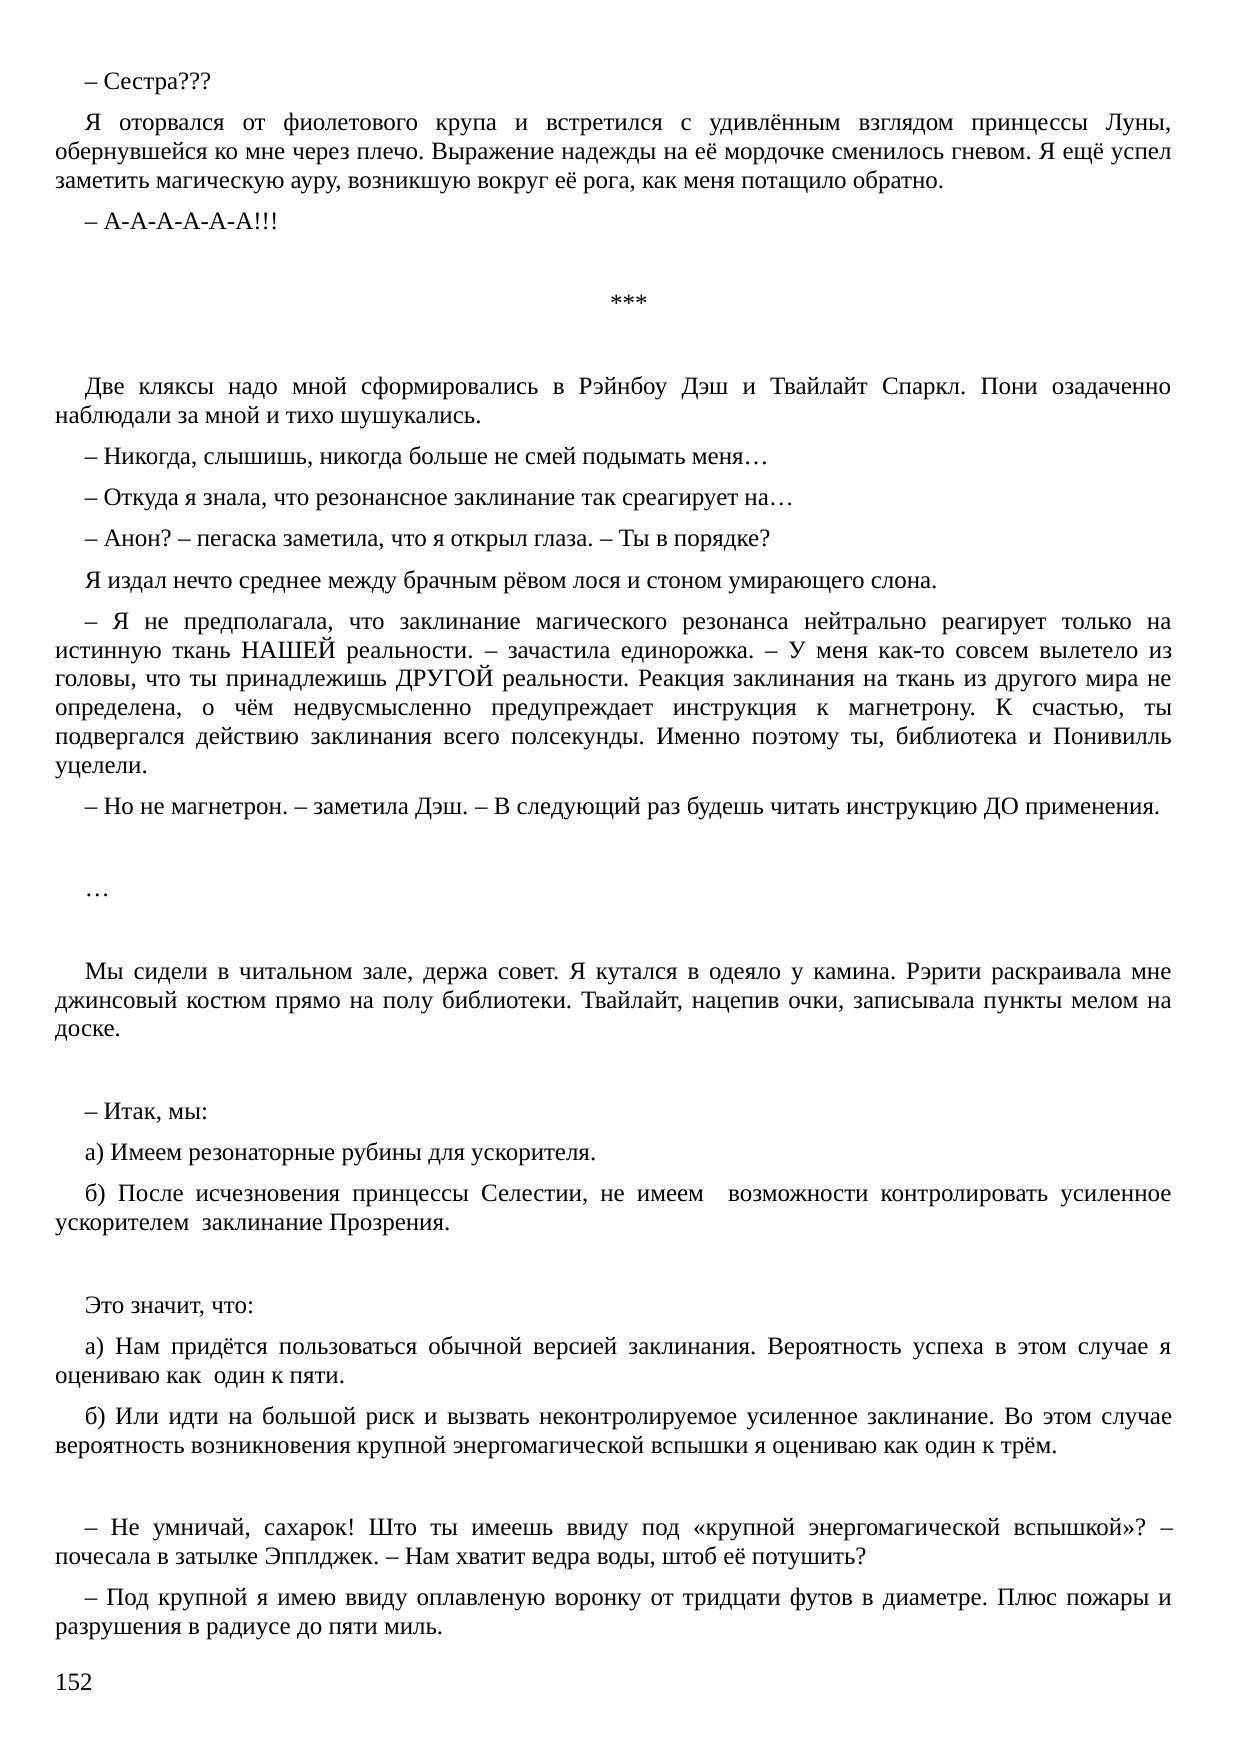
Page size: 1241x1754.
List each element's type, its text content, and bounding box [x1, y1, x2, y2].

text – Итак, мы: [55, 1096, 1173, 1125]
text – Но не магнетрон. – заметила Дэш. – В следующий раз будешь читать инструкцию ДО применения. [55, 791, 1173, 820]
text Я оторвался от фиолетового крупа и встретился с удивлённым взглядом принцессы Луны, обернувшейся ко мне через плечо. Выражение надежды на её мордочке сменилось гневом. Я ещё успел заметить магическую ауру, возникшую вокруг её рога, как меня потащило обратно. [55, 107, 1173, 193]
text … [55, 873, 1173, 902]
text Мы сидели в читальном зале, держа совет. Я кутался в одеяло у камина. Рэрити раскраивала мне джинсовый костюм прямо на полу библиотеки. Твайлайт, нацепив очки, записывала пункты мелом на доске. [55, 956, 1173, 1042]
text а) Имеем резонаторные рубины для ускорителя. [55, 1137, 1173, 1166]
text – Под крупной я имею ввиду оплавленую воронку от тридцати футов в диаметре. Плюс пожары и разрушения в радиусе до пяти миль. [55, 1582, 1173, 1640]
text б) После исчезновения принцессы Селестии, не имеем возможности контролировать усиленное ускорителем заклинание Прозрения. [55, 1178, 1173, 1236]
text *** [55, 288, 1173, 317]
text Это значит, что: [55, 1290, 1173, 1318]
text – Откуда я знала, что резонансное заклинание так среагирует на… [55, 482, 1173, 511]
text – А-А-А-А-А-А!!! [55, 206, 1173, 235]
text – Сестра??? [55, 66, 1173, 95]
text – Я не предполагала, что заклинание магического резонанса нейтрально реагирует только на истинную ткань НАШЕЙ реальности. – зачастила единорожка. – У меня как-то совсем вылетело из головы, что ты принадлежишь ДРУГОЙ реальности. Реакция заклинания на ткань из другого мира не определена, о чём недвусмысленно предупреждает инструкция к магнетрону. К счастью, ты подвергался действию заклинания всего полсекунды. Именно поэтому ты, библиотека и Понивилль уцелели. [55, 606, 1173, 778]
text Я издал нечто среднее между брачным рёвом лося и стоном умирающего слона. [55, 565, 1173, 593]
text а) Нам придётся пользоваться обычной версией заклинания. Вероятность успеха в этом случае я оцениваю как один к пяти. [55, 1331, 1173, 1388]
text – Не умничай, сахарок! Што ты имеешь ввиду под «крупной энергомагической вспышкой»? – почесала в затылке Эпплджек. – Нам хватит ведра воды, штоб её потушить? [55, 1512, 1173, 1570]
text б) Или идти на большой риск и вызвать неконтролируемое усиленное заклинание. Во этом случае вероятность возникновения крупной энергомагической вспышки я оцениваю как один к трём. [55, 1401, 1173, 1458]
text – Никогда, слышишь, никогда больше не смей подымать меня… [55, 441, 1173, 470]
text – Анон? – пегаска заметила, что я открыл глаза. – Ты в порядке? [55, 523, 1173, 552]
text Две кляксы надо мной сформировались в Рэйнбоу Дэш и Твайлайт Спаркл. Пони озадаченно наблюдали за мной и тихо шушукались. [55, 371, 1173, 428]
